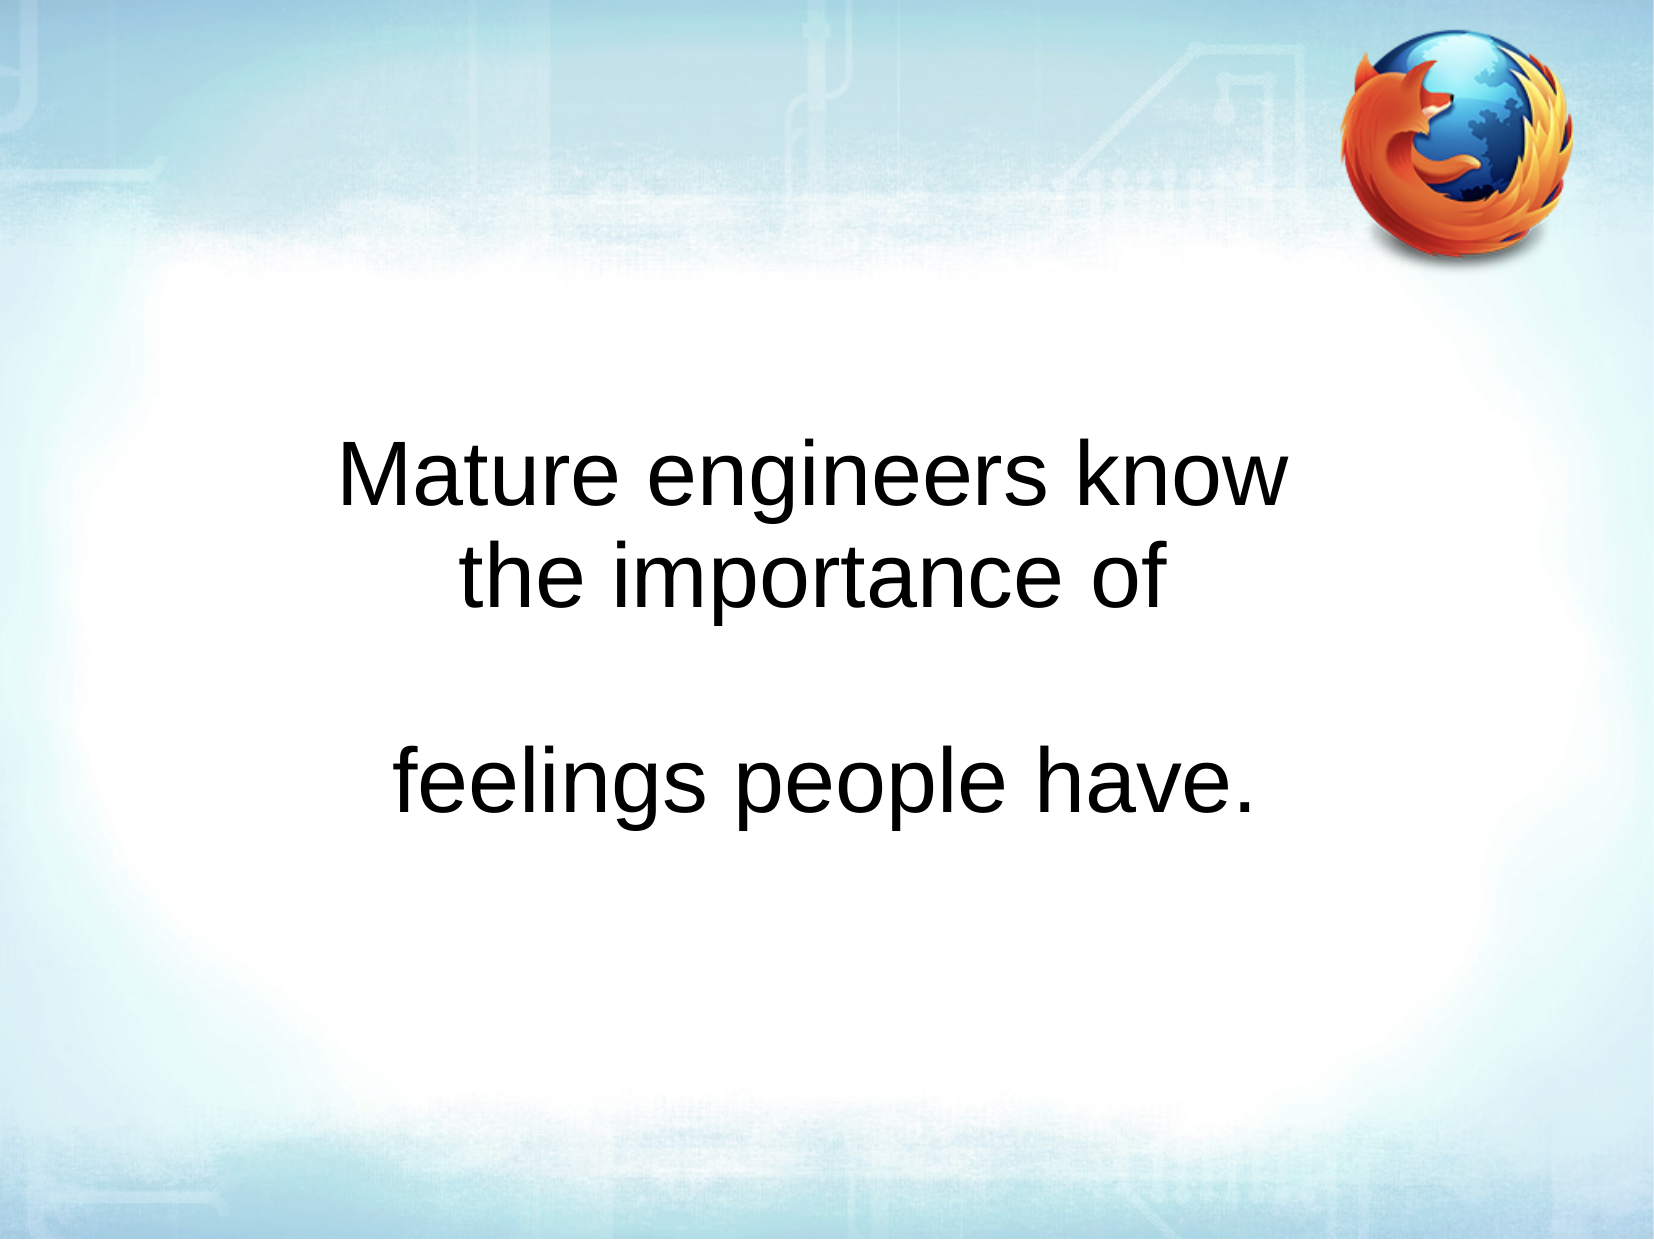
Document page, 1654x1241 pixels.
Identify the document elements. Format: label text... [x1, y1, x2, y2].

picture [0, 0, 1654, 1239]
title Mature engineers know the importance of feelings people have. [57, 423, 1595, 833]
